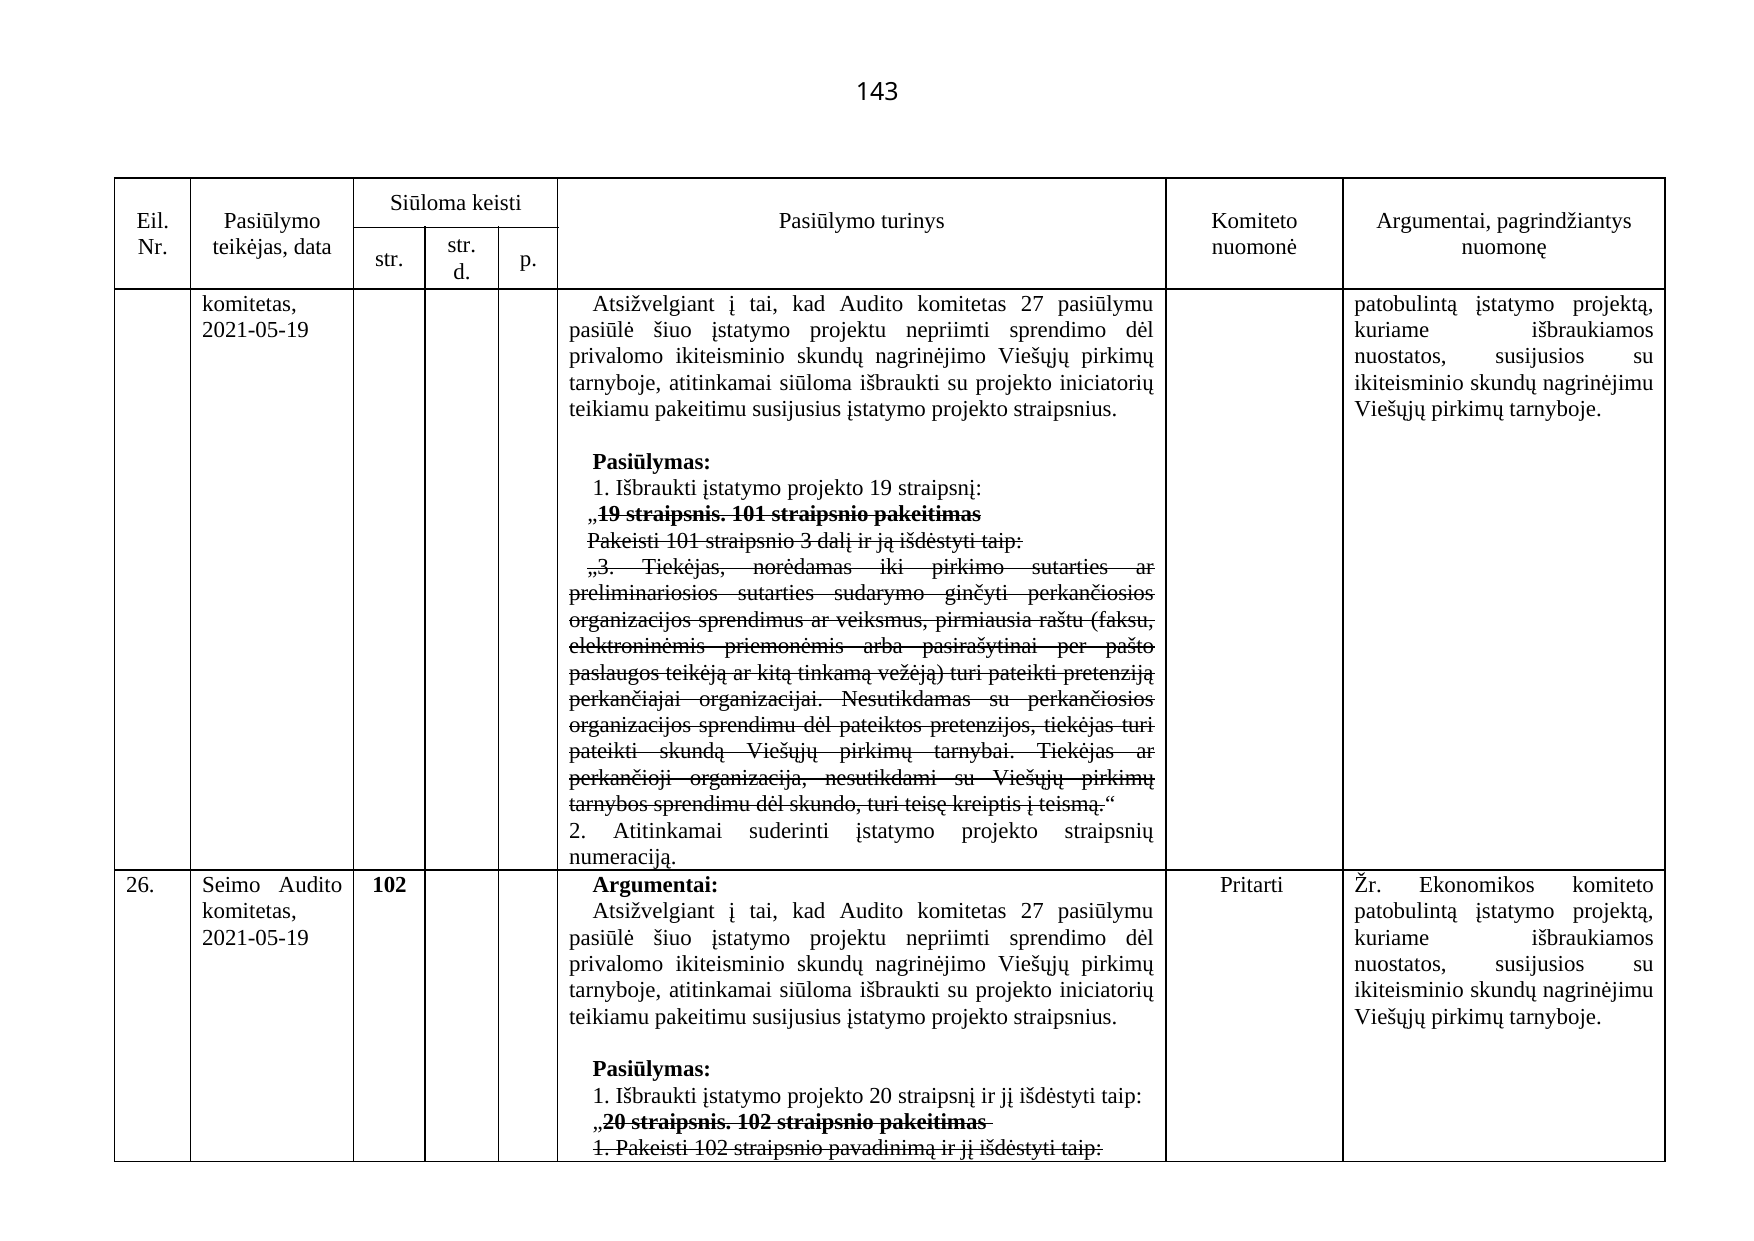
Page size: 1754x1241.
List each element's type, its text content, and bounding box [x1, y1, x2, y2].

table_cell 102 [354, 871, 424, 1161]
table_cell 26. [115, 871, 190, 1161]
table_cell Žr. Ekonomikos komiteto patobulintą įstatymo projektą, kuriame išbraukiamos nuostatos, susijusios su ikiteisminio skundų nagrinėjimu Viešųjų pirkimų tarnyboje. [1344, 871, 1664, 1161]
table_header Pasiūlymo teikėjas, data [191, 179, 353, 288]
table_header Eil. Nr. [115, 179, 190, 288]
table_cell Seimo Audito komitetas, 2021-05-19 [191, 871, 353, 1161]
table_cell patobulintą įstatymo projektą, kuriame išbraukiamos nuostatos, susijusios su ikiteisminio skundų nagrinėjimu Viešųjų pirkimų tarnyboje. [1344, 290, 1664, 869]
table_header Pasiūlymo turinys [558, 179, 1165, 288]
table_header Komiteto nuomonė [1167, 179, 1342, 288]
table_cell str. [354, 228, 424, 288]
table_cell [426, 290, 498, 869]
table_header Argumentai, pagrindžiantys nuomonę [1344, 179, 1664, 288]
table_header Siūloma keisti [354, 179, 557, 226]
table_cell komitetas, 2021-05-19 [191, 290, 353, 869]
table_cell [426, 871, 498, 1161]
table_cell [115, 290, 190, 869]
table_cell Pritarti [1167, 871, 1342, 1161]
table_cell [1167, 290, 1342, 869]
table_cell p. [499, 228, 557, 288]
table_cell str. d. [426, 228, 498, 288]
table_cell [499, 871, 557, 1161]
table_cell Atsižvelgiant į tai, kad Audito komitetas 27 pasiūlymu pasiūlė šiuo įstatymo projektu nepriimti sprendimo dėl privalomo ikiteisminio skundų nagrinėjimo Viešųjų pirkimų tarnyboje, atitinkamai siūloma išbraukti su projekto iniciatorių teikiamu pakeitimu susijusius įstatymo projekto straipsnius. Pasiūlymas: 1. Išbraukti įstatymo projekto 19 straipsnį: „19 straipsnis. 101 straipsnio pakeitimas Pakeisti 101 straipsnio 3 dalį ir ją išdėstyti taip: „3. Tiekėjas, norėdamas iki pirkimo sutarties ar preliminariosios sutarties sudarymo ginčyti perkančiosios organizacijos sprendimus ar veiksmus, pirmiausia raštu (faksu, elektroninėmis priemonėmis arba pasirašytinai per pašto paslaugos teikėją ar kitą tinkamą vežėją) turi pateikti pretenziją perkančiajai organizacijai. Nesutikdamas su perkančiosios organizacijos sprendimu dėl pateiktos pretenzijos, tiekėjas turi pateikti skundą Viešųjų pirkimų tarnybai. Tiekėjas ar perkančioji organizacija, nesutikdami su Viešųjų pirkimų tarnybos sprendimu dėl skundo, turi teisę kreiptis į teismą.“ 2. Atitinkamai suderinti įstatymo projekto straipsnių numeraciją. [558, 290, 1165, 869]
table_cell [354, 290, 424, 869]
table_cell [499, 290, 557, 869]
table_cell Argumentai: Atsižvelgiant į tai, kad Audito komitetas 27 pasiūlymu pasiūlė šiuo įstatymo projektu nepriimti sprendimo dėl privalomo ikiteisminio skundų nagrinėjimo Viešųjų pirkimų tarnyboje, atitinkamai siūloma išbraukti su projekto iniciatorių teikiamu pakeitimu susijusius įstatymo projekto straipsnius. Pasiūlymas: 1. Išbraukti įstatymo projekto 20 straipsnį ir jį išdėstyti taip: „20 straipsnis. 102 straipsnio pakeitimas 1. Pakeisti 102 straipsnio pavadinimą ir jį išdėstyti taip: [558, 871, 1165, 1161]
